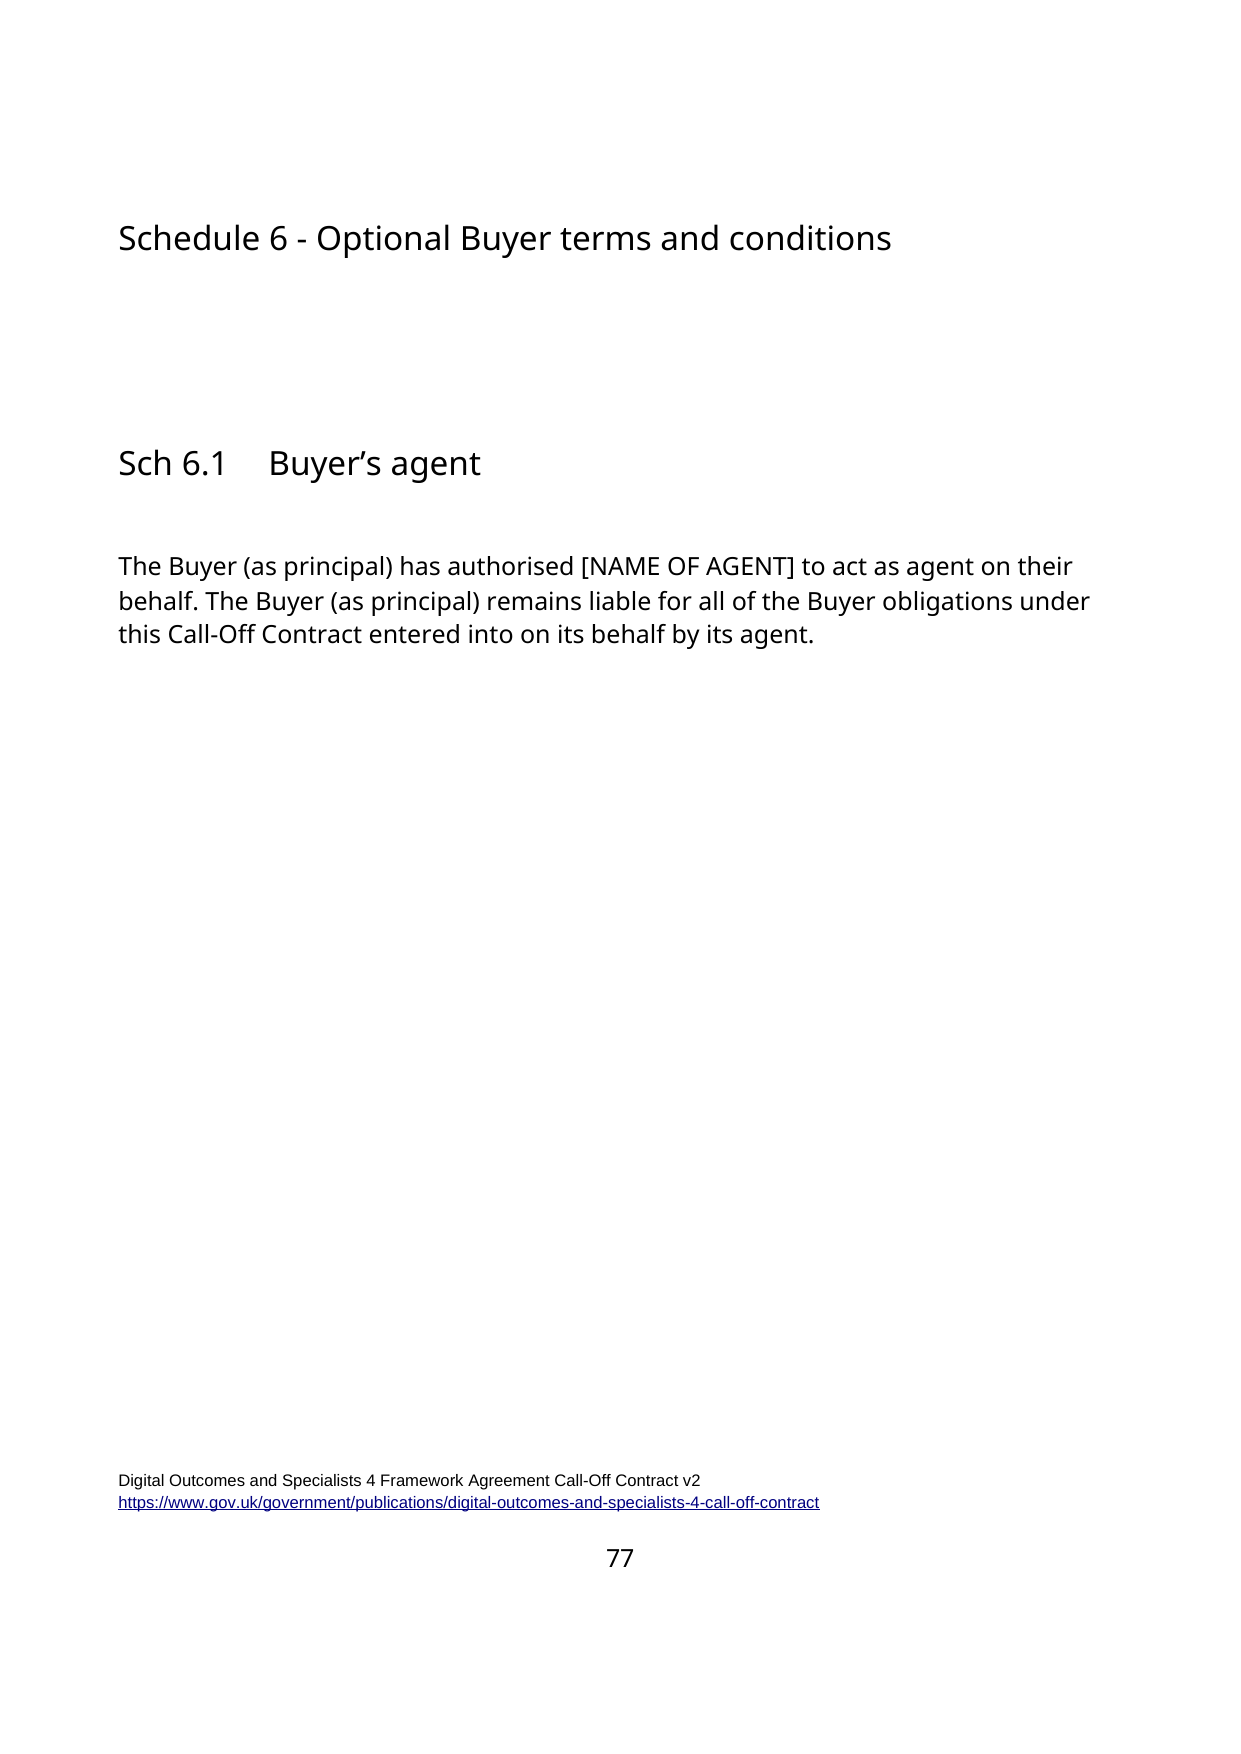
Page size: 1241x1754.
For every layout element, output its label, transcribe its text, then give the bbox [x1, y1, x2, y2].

subtitle Schedule 6 - Optional Buyer terms and conditions [118, 215, 1122, 260]
text The Buyer (as principal) has authorised [NAME OF AGENT] to act as agent on their behalf. The Buyer (as principal) remains liable for all of the Buyer obligations under this Call-Off Contract entered into on its behalf by its agent. [118, 549, 1122, 651]
subtitle Sch 6.1 Buyer’s agent [118, 440, 1122, 485]
